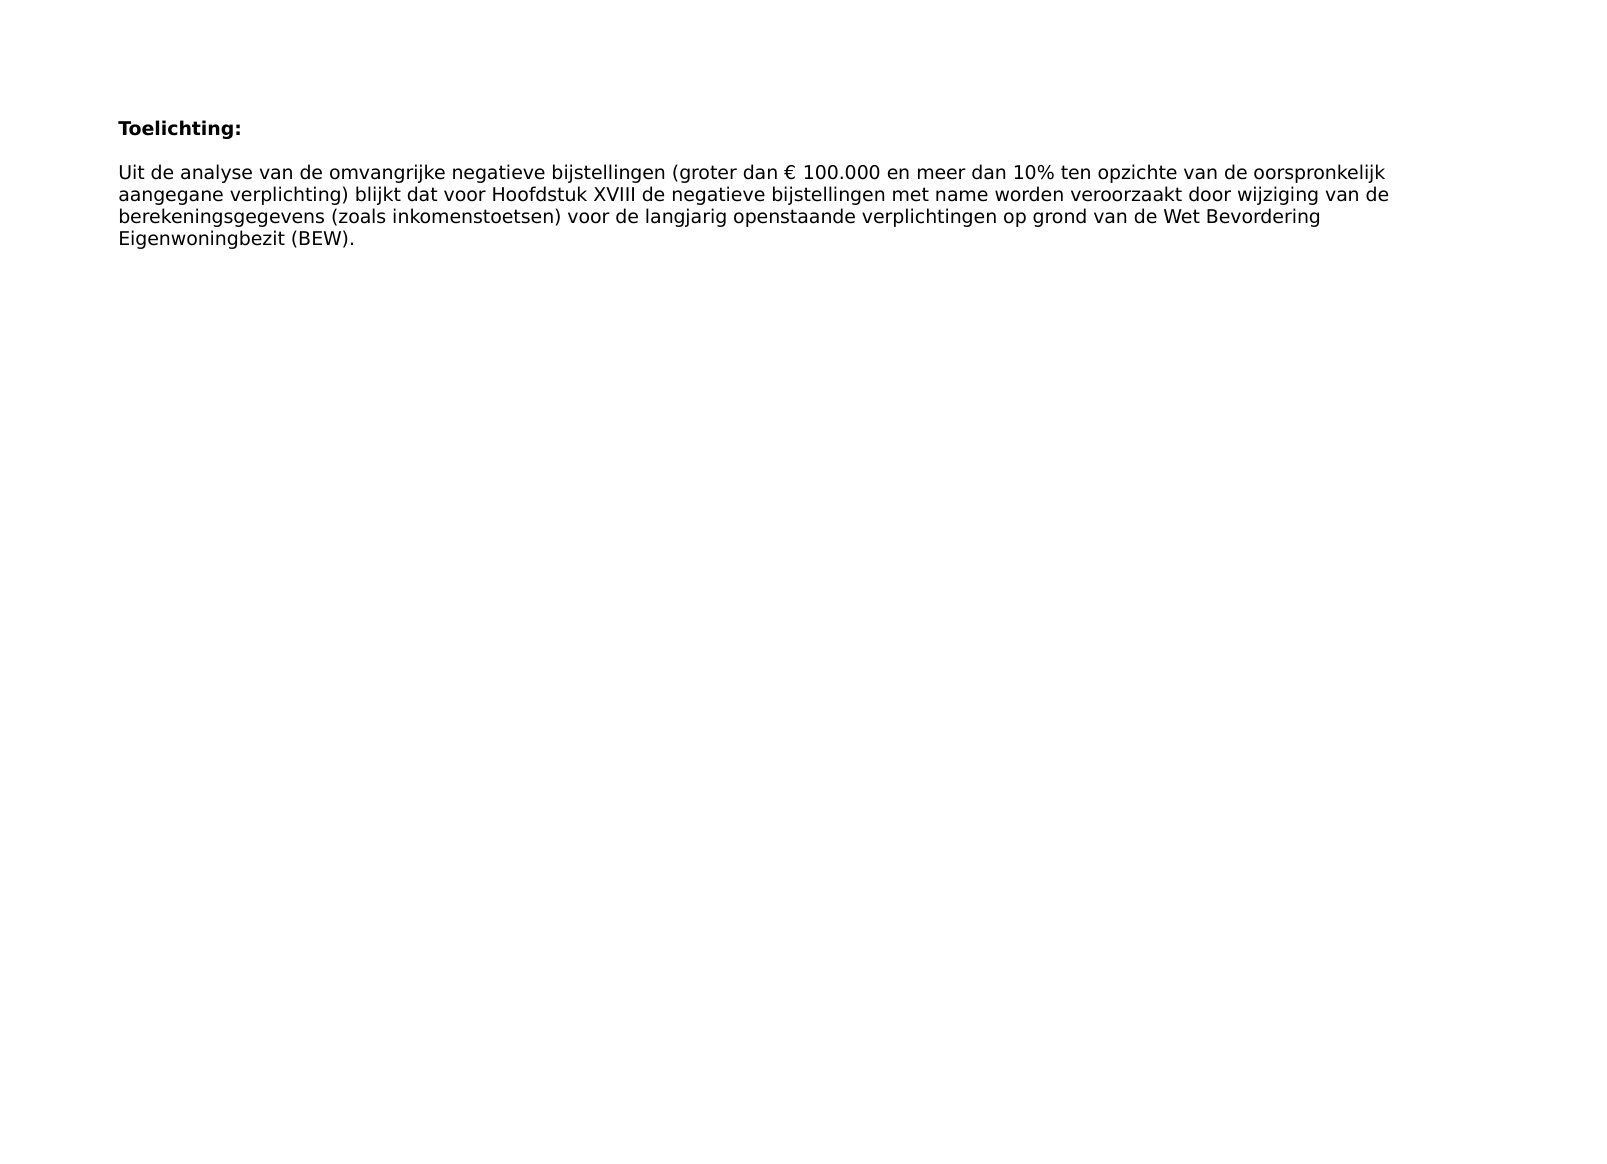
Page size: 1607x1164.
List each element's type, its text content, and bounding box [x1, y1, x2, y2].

text Uit de analyse van de omvangrijke negatieve bijstellingen (groter dan € 100.000 en meer dan 10% ten opzichte van de oorspronkelijk aangegane verplichting) blijkt dat voor Hoofdstuk XVIII de negatieve bijstellingen met name worden veroorzaakt door wijziging van de berekeningsgegevens (zoals inkomenstoetsen) voor de langjarig openstaande verplichtingen op grond van de Wet Bevordering Eigenwoningbezit (BEW). [118, 162, 1488, 250]
subtitle Toelichting: [118, 118, 1488, 140]
